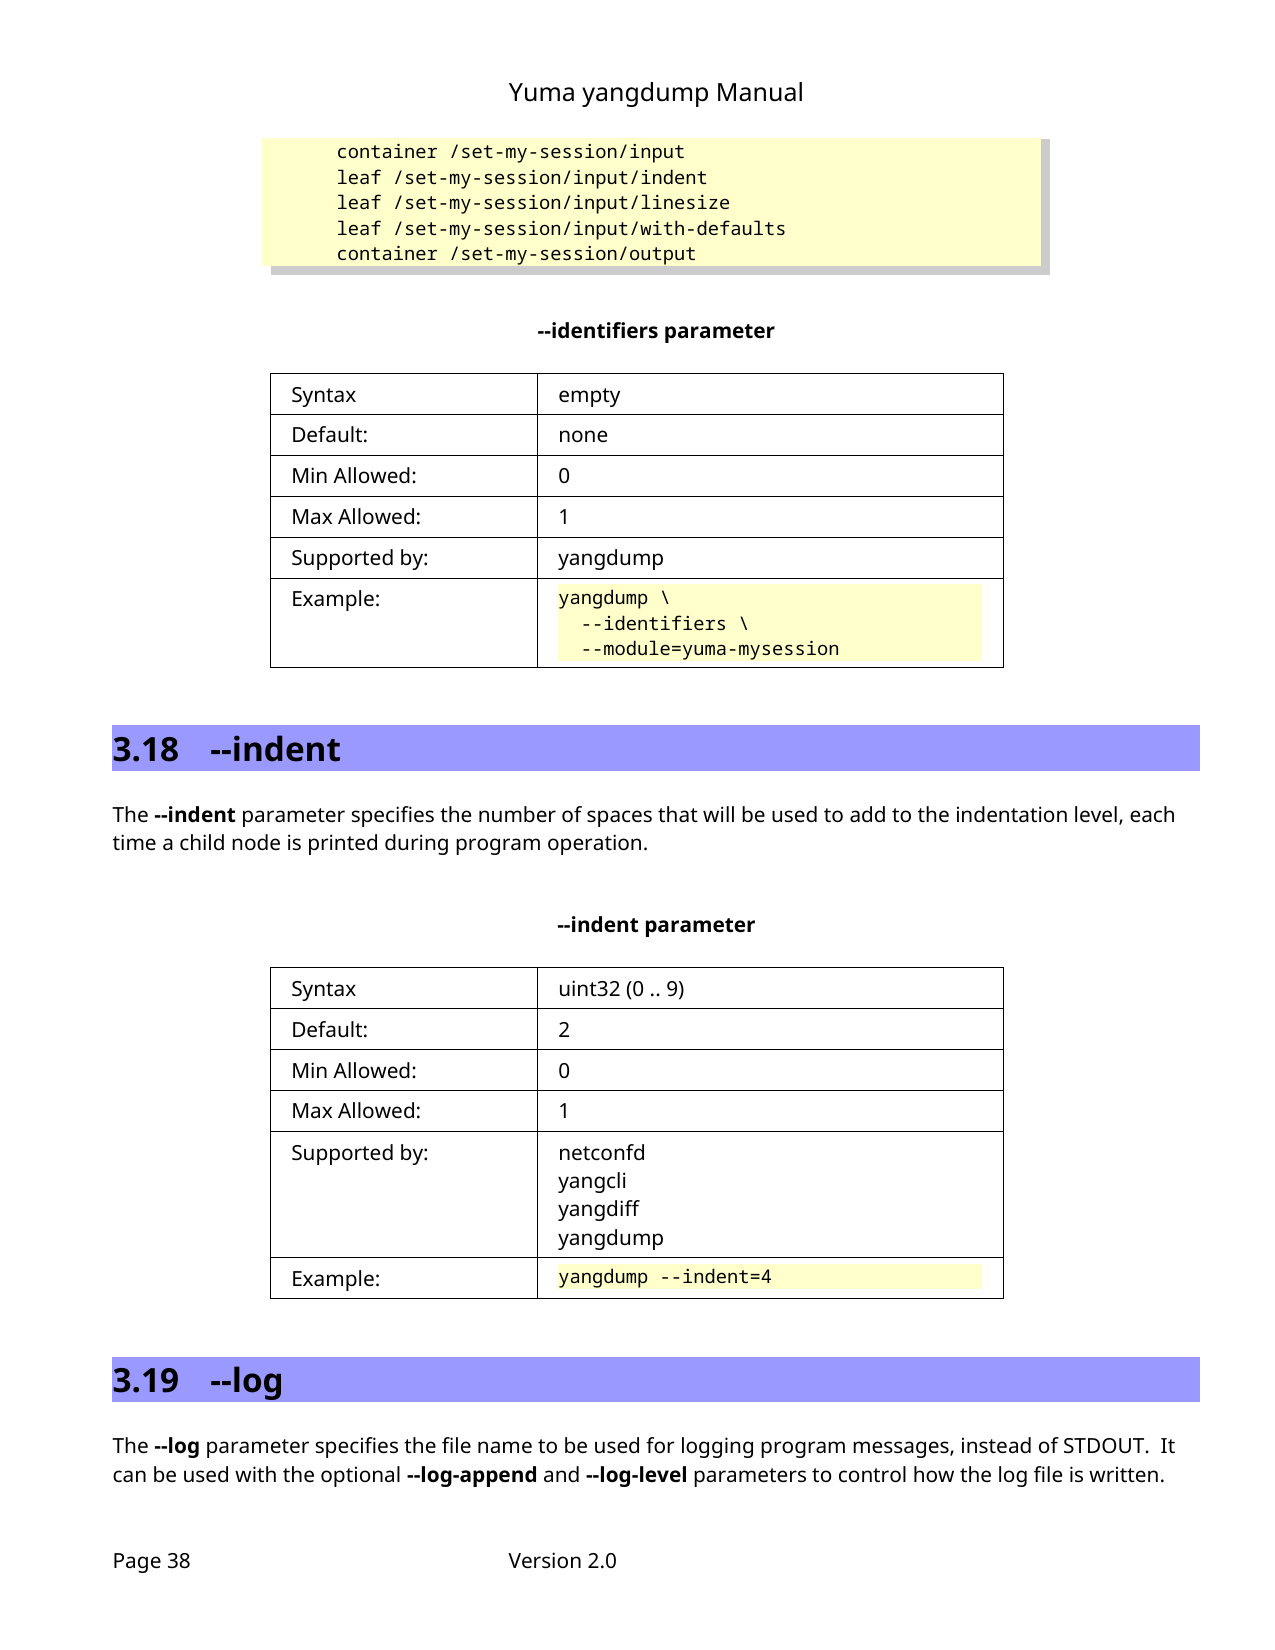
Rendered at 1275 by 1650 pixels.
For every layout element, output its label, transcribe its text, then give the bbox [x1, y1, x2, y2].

text leaf /set-my-session/input/linesize [262, 189, 1041, 215]
table_cell none [538, 415, 1003, 455]
table_cell Default: [271, 415, 537, 455]
table_cell Example: [271, 1258, 537, 1298]
subtitle --identifiers parameter [127, 316, 1185, 344]
subtitle --log [112, 1357, 1200, 1402]
table_header uint32 (0 .. 9) [538, 968, 1003, 1008]
table_cell yangdump \ --identifiers \ --module=yuma-mysession [538, 579, 1003, 667]
table_cell Default: [271, 1009, 537, 1049]
table_cell Max Allowed: [271, 1091, 537, 1131]
text leaf /set-my-session/input/with-defaults [262, 215, 1041, 241]
table_header Syntax [271, 968, 537, 1008]
table_cell Supported by: [271, 538, 537, 578]
table_cell 0 [538, 456, 1003, 496]
table_cell netconfd yangcli yangdiff yangdump [538, 1132, 1003, 1257]
table_cell Min Allowed: [271, 1050, 537, 1090]
table_cell yangdump --indent=4 [538, 1258, 1003, 1298]
table_header empty [538, 374, 1003, 414]
table_cell 2 [538, 1009, 1003, 1049]
text leaf /set-my-session/input/indent [262, 164, 1041, 189]
text container /set-my-session/input [262, 138, 1041, 164]
table_header Syntax [271, 374, 537, 414]
subtitle --indent [112, 725, 1200, 771]
text container /set-my-session/output [262, 241, 1041, 266]
table_cell Max Allowed: [271, 497, 537, 537]
text The --indent parameter specifies the number of spaces that will be used to add to the indentation level, each time a child node is printed during program operation. [112, 800, 1200, 857]
table_cell 0 [538, 1050, 1003, 1090]
table_cell Supported by: [271, 1132, 537, 1257]
text The --log parameter specifies the file name to be used for logging program messages, instead of STDOUT. It can be used with the optional --log-append and --log-level parameters to control how the log file is written. [112, 1431, 1200, 1488]
table_cell 1 [538, 497, 1003, 537]
table_cell yangdump [538, 538, 1003, 578]
table_cell 1 [538, 1091, 1003, 1131]
table_cell Min Allowed: [271, 456, 537, 496]
table_cell Example: [271, 579, 537, 667]
subtitle --indent parameter [127, 910, 1185, 939]
